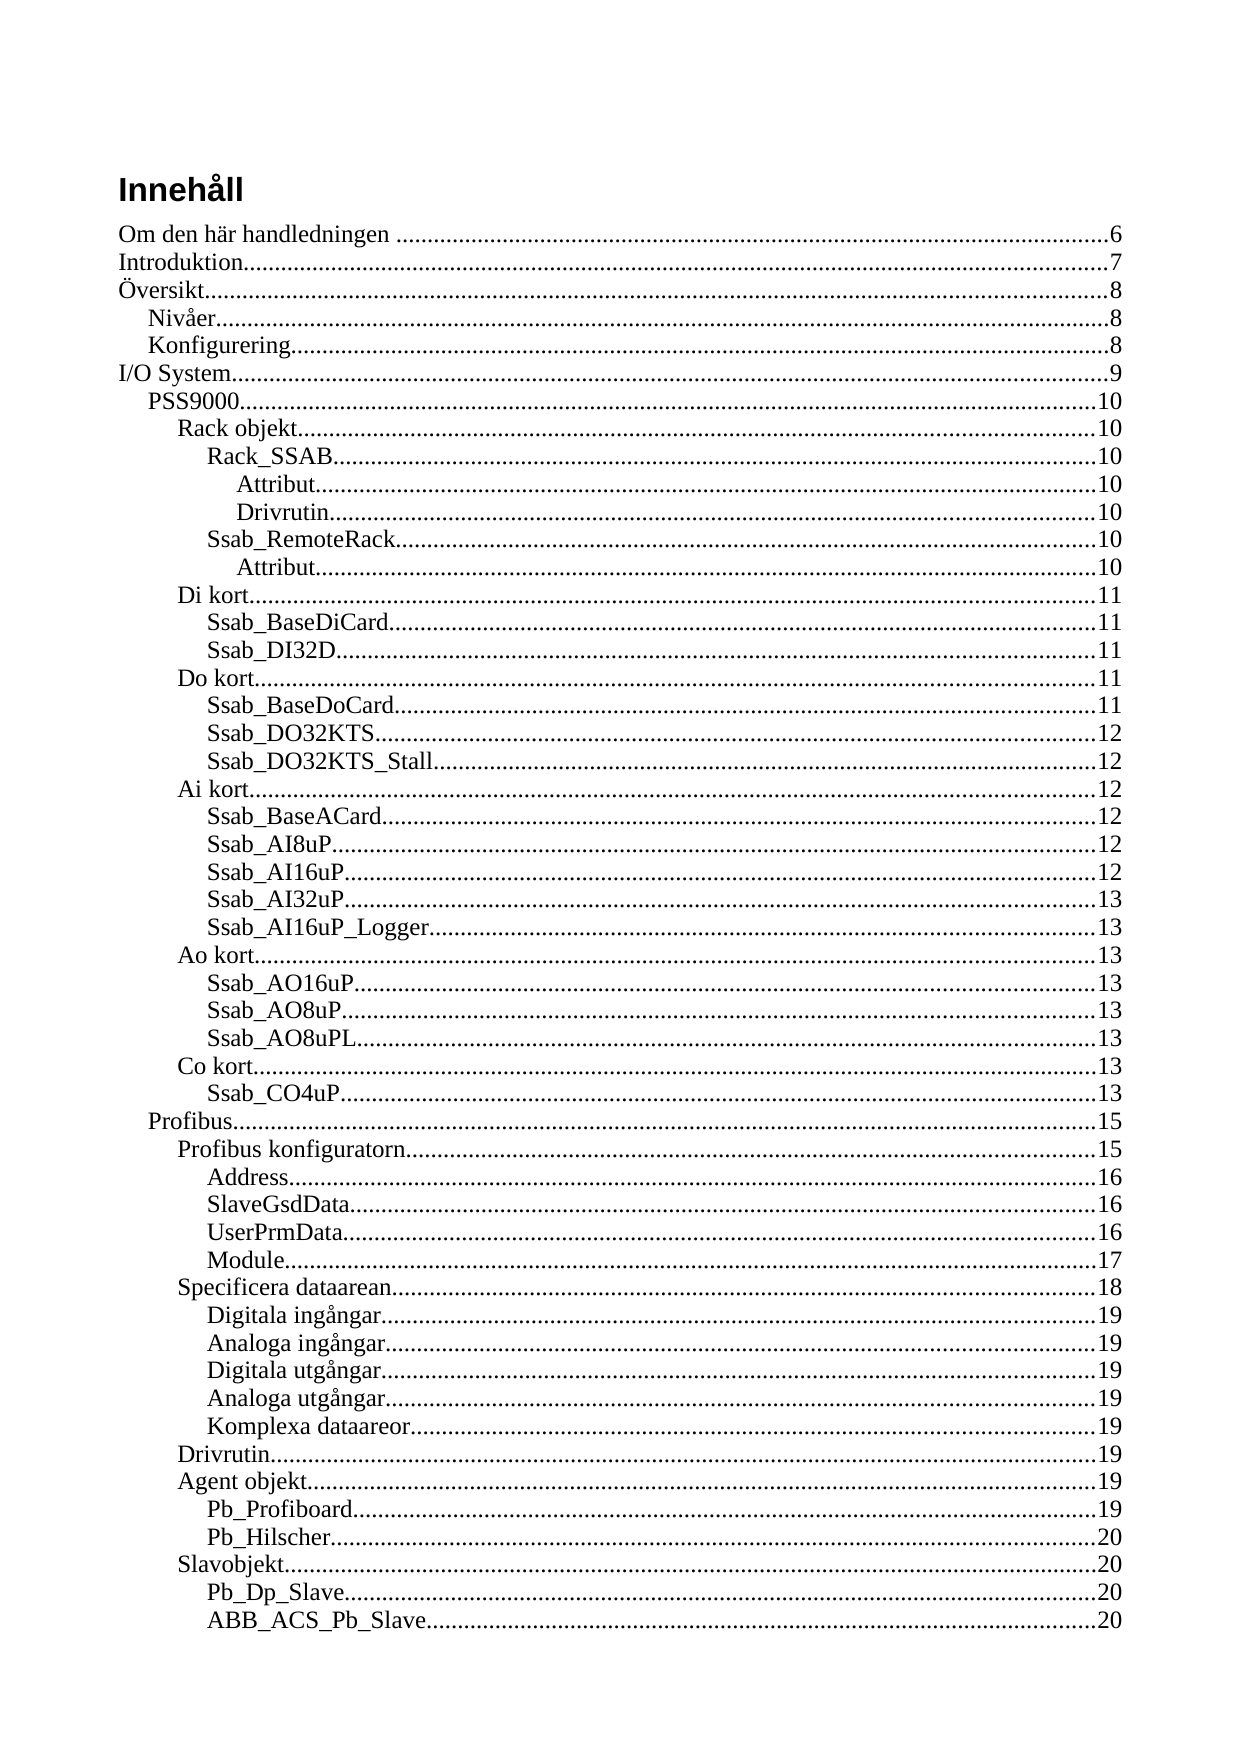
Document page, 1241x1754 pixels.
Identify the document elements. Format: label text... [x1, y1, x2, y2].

text Address 16 [207, 1163, 1122, 1190]
text Pb_Dp_Slave 20 [207, 1578, 1122, 1606]
text PSS9000 10 [148, 387, 1122, 414]
text Profibus 15 [148, 1107, 1122, 1135]
text I/O System 9 [118, 359, 1122, 387]
text Introduktion 7 [118, 248, 1122, 276]
text Drivrutin 19 [177, 1440, 1122, 1467]
text Komplexa dataareor 19 [207, 1412, 1122, 1440]
text Ssab_DO32KTS_Stall 12 [207, 747, 1122, 775]
text Ssab_CO4uP 13 [207, 1079, 1122, 1107]
text SlaveGsdData 16 [207, 1190, 1122, 1218]
text Ssab_DO32KTS 12 [207, 719, 1122, 747]
text Pb_Profiboard 19 [207, 1495, 1122, 1523]
text Digitala utgångar 19 [207, 1357, 1122, 1384]
text Ssab_AI16uP_Logger 13 [207, 913, 1122, 941]
text Rack_SSAB 10 [207, 442, 1122, 470]
text Specificera dataarean 18 [177, 1273, 1122, 1301]
text Ssab_AI32uP 13 [207, 886, 1122, 913]
text Konfigurering 8 [148, 331, 1122, 359]
text Do kort 11 [177, 664, 1122, 692]
text Rack objekt 10 [177, 414, 1122, 442]
text Ssab_BaseDiCard 11 [207, 608, 1122, 636]
text Pb_Hilscher 20 [207, 1523, 1122, 1551]
text Ssab_AI8uP 12 [207, 830, 1122, 858]
text Co kort 13 [177, 1052, 1122, 1079]
text Slavobjekt 20 [177, 1551, 1122, 1578]
text Ssab_BaseDoCard 11 [207, 692, 1122, 719]
text Ssab_AO16uP 13 [207, 969, 1122, 996]
text Om den här handledningen 6 [118, 221, 1122, 248]
text Ao kort 13 [177, 941, 1122, 969]
text ABB_ACS_Pb_Slave 20 [207, 1606, 1122, 1634]
text Ssab_AI16uP 12 [207, 858, 1122, 886]
text Ssab_DI32D 11 [207, 636, 1122, 664]
text Attribut 10 [236, 470, 1122, 498]
text Di kort 11 [177, 581, 1122, 608]
text Attribut 10 [236, 553, 1122, 581]
text Ai kort 12 [177, 775, 1122, 802]
text Ssab_AO8uP 13 [207, 996, 1122, 1024]
subtitle Innehåll [118, 171, 1122, 208]
text Ssab_RemoteRack 10 [207, 525, 1122, 553]
text Ssab_BaseACard 12 [207, 802, 1122, 830]
text Module 17 [207, 1246, 1122, 1273]
text Översikt 8 [118, 276, 1122, 304]
text Digitala ingångar 19 [207, 1301, 1122, 1329]
text Profibus konfiguratorn 15 [177, 1135, 1122, 1163]
text Nivåer 8 [148, 304, 1122, 331]
text Ssab_AO8uPL 13 [207, 1024, 1122, 1052]
text Agent objekt 19 [177, 1467, 1122, 1495]
text Analoga ingångar 19 [207, 1329, 1122, 1357]
text Drivrutin 10 [236, 498, 1122, 525]
text Analoga utgångar 19 [207, 1384, 1122, 1412]
text UserPrmData 16 [207, 1218, 1122, 1246]
